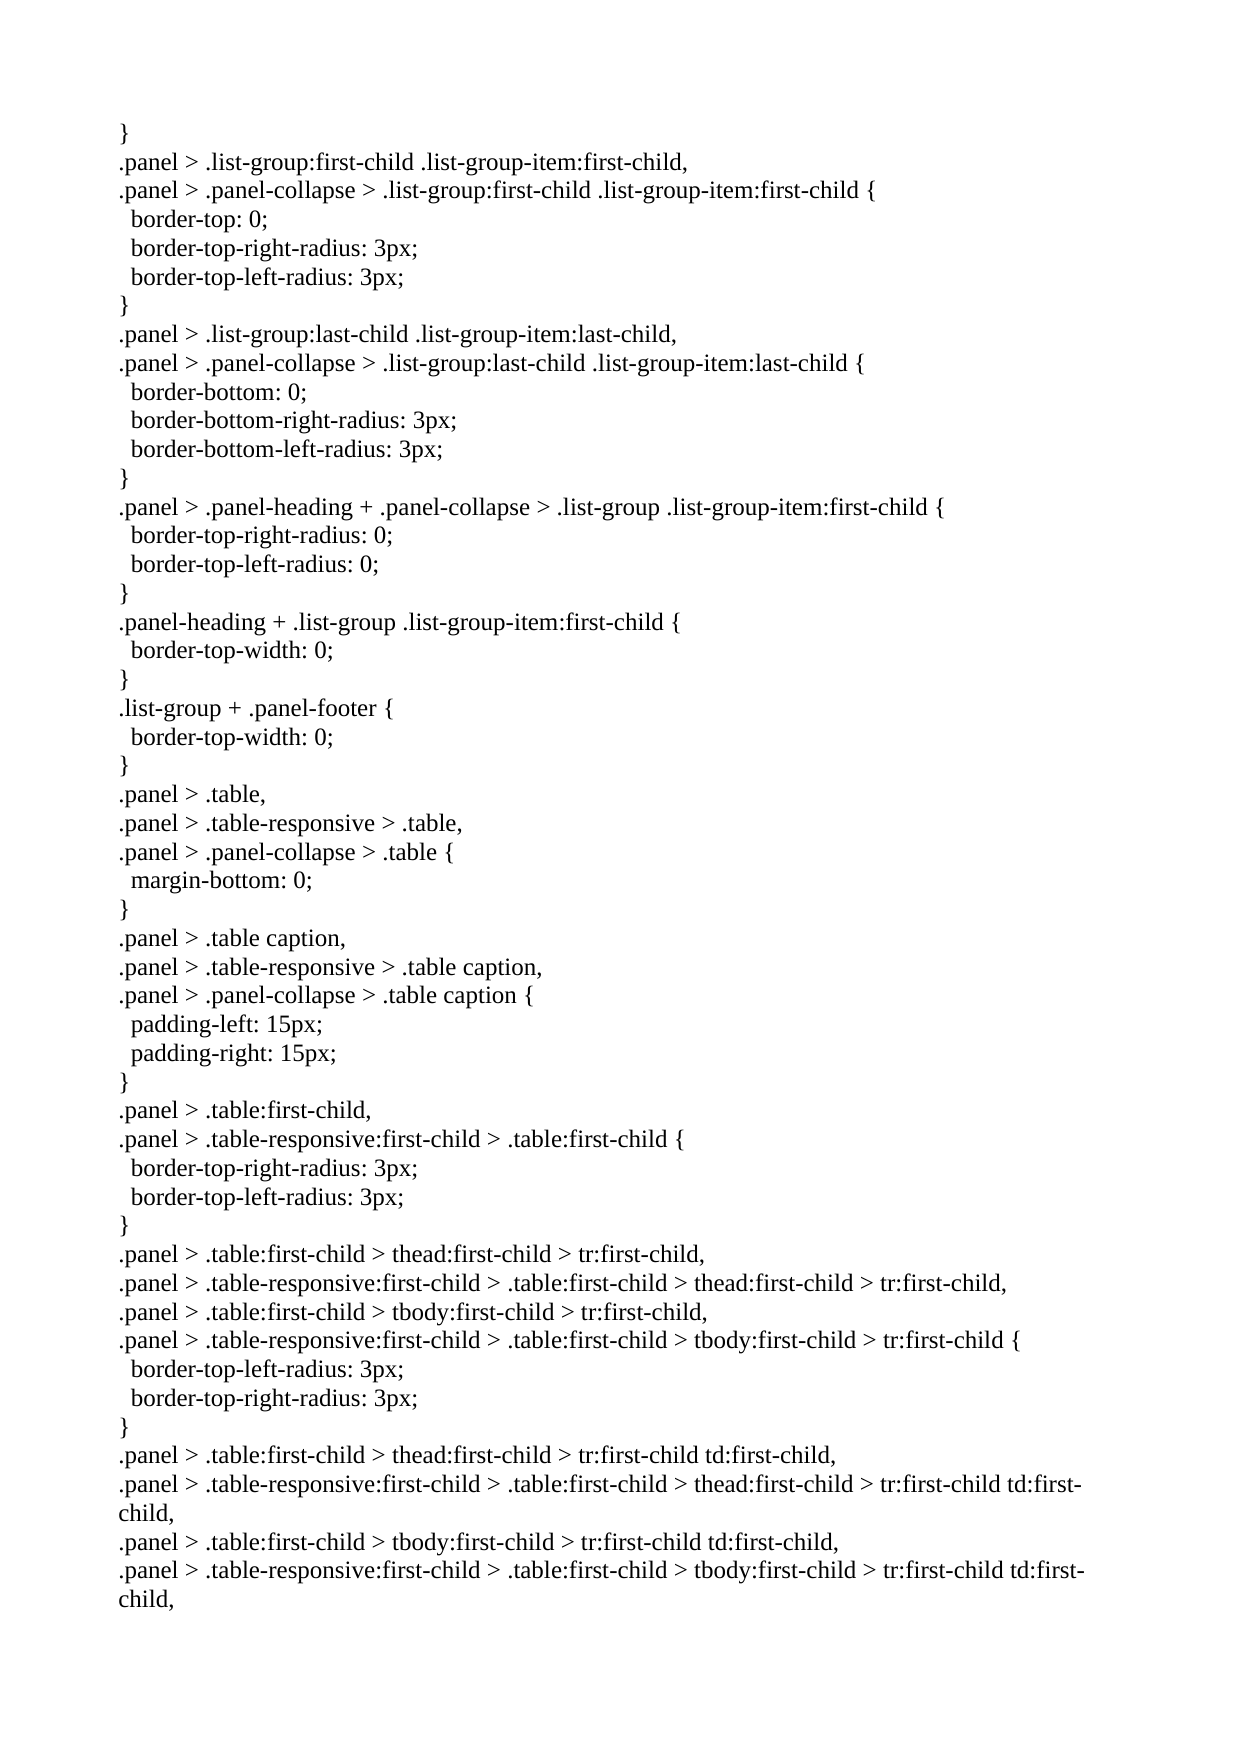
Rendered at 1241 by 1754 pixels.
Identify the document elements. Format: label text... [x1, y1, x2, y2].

text } [118, 291, 1122, 319]
text .panel > .table-responsive:first-child > .table:first-child > thead:first-child > tr:first-child td:first-child, [118, 1469, 1122, 1527]
text border-top-width: 0; [118, 636, 1122, 664]
text border-top-right-radius: 3px; [118, 233, 1122, 262]
text .list-group + .panel-footer { [118, 693, 1122, 722]
text border-bottom-left-radius: 3px; [118, 434, 1122, 463]
text border-top-left-radius: 0; [118, 549, 1122, 578]
text } [118, 1211, 1122, 1239]
text .panel > .table-responsive > .table, [118, 808, 1122, 837]
text .panel > .panel-collapse > .table caption { [118, 981, 1122, 1009]
text .panel > .table:first-child, [118, 1096, 1122, 1124]
text .panel-heading + .list-group .list-group-item:first-child { [118, 607, 1122, 636]
text border-top-left-radius: 3px; [118, 262, 1122, 291]
text } [118, 463, 1122, 492]
text .panel > .table:first-child > thead:first-child > tr:first-child, [118, 1239, 1122, 1268]
text .panel > .table-responsive:first-child > .table:first-child { [118, 1124, 1122, 1153]
text border-top-left-radius: 3px; [118, 1182, 1122, 1211]
text .panel > .panel-collapse > .table { [118, 837, 1122, 866]
text border-top-right-radius: 3px; [118, 1153, 1122, 1182]
text } [118, 1067, 1122, 1096]
text .panel > .table, [118, 779, 1122, 808]
text } [118, 578, 1122, 607]
text .panel > .panel-heading + .panel-collapse > .list-group .list-group-item:first-child { [118, 492, 1122, 521]
text .panel > .table:first-child > thead:first-child > tr:first-child td:first-child, [118, 1441, 1122, 1469]
text } [118, 1412, 1122, 1441]
text .panel > .list-group:first-child .list-group-item:first-child, [118, 147, 1122, 176]
text border-bottom: 0; [118, 377, 1122, 406]
text } [118, 118, 1122, 147]
text border-bottom-right-radius: 3px; [118, 406, 1122, 434]
text margin-bottom: 0; [118, 866, 1122, 894]
text .panel > .table-responsive:first-child > .table:first-child > tbody:first-child > tr:first-child { [118, 1326, 1122, 1354]
text .panel > .table-responsive:first-child > .table:first-child > thead:first-child > tr:first-child, [118, 1268, 1122, 1297]
text .panel > .table caption, [118, 923, 1122, 952]
text .panel > .table:first-child > tbody:first-child > tr:first-child, [118, 1297, 1122, 1326]
text padding-right: 15px; [118, 1038, 1122, 1067]
text .panel > .table-responsive:first-child > .table:first-child > tbody:first-child > tr:first-child td:first-child, [118, 1556, 1122, 1613]
text border-top: 0; [118, 204, 1122, 233]
text .panel > .table-responsive > .table caption, [118, 952, 1122, 981]
text border-top-right-radius: 0; [118, 521, 1122, 549]
text .panel > .panel-collapse > .list-group:first-child .list-group-item:first-child { [118, 176, 1122, 204]
text } [118, 664, 1122, 693]
text .panel > .table:first-child > tbody:first-child > tr:first-child td:first-child, [118, 1527, 1122, 1556]
text border-top-right-radius: 3px; [118, 1383, 1122, 1412]
text } [118, 894, 1122, 923]
text .panel > .panel-collapse > .list-group:last-child .list-group-item:last-child { [118, 348, 1122, 377]
text border-top-left-radius: 3px; [118, 1354, 1122, 1383]
text } [118, 751, 1122, 779]
text .panel > .list-group:last-child .list-group-item:last-child, [118, 319, 1122, 348]
text padding-left: 15px; [118, 1009, 1122, 1038]
text border-top-width: 0; [118, 722, 1122, 751]
